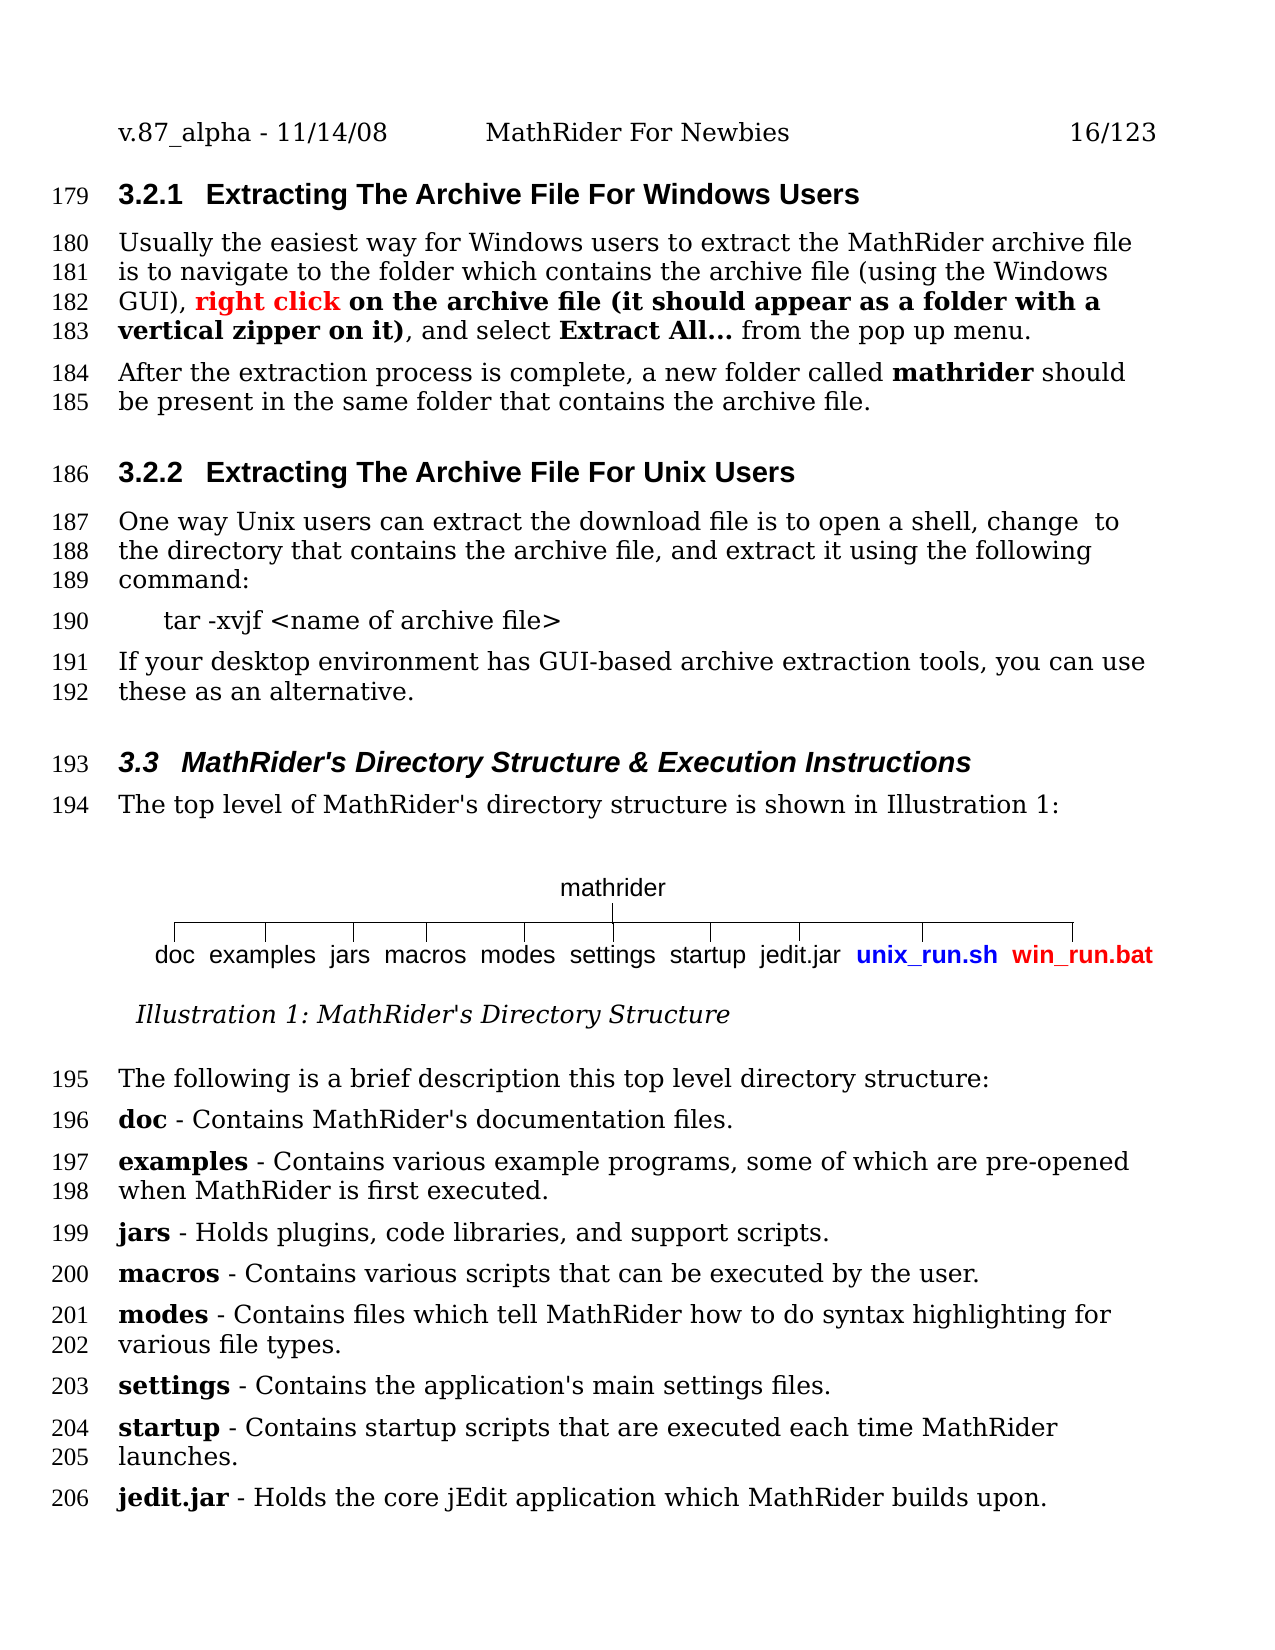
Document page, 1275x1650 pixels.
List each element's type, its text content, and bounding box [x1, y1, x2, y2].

text The following is a brief description this top level directory structure: [118, 1064, 1157, 1093]
subtitle MathRider's Directory Structure & Execution Instructions [118, 745, 1157, 778]
text modes - Contains files which tell MathRider how to do syntax highlighting for various file types. [118, 1300, 1157, 1359]
subtitle Extracting The Archive File For Windows Users [118, 177, 1157, 210]
text startup - Contains startup scripts that are executed each time MathRider launches. [118, 1412, 1157, 1471]
text Illustration 1: MathRider's Directory Structure [136, 846, 1153, 1029]
text settings - Contains the application's main settings files. [118, 1371, 1157, 1400]
text One way Unix users can extract the download file is to open a shell, change to the directory that contains the archive file, and extract it using the following command: [118, 507, 1157, 594]
subtitle Extracting The Archive File For Unix Users [118, 455, 1157, 489]
text jars - Holds plugins, code libraries, and support scripts. [118, 1217, 1157, 1247]
text tar -xvjf <name of archive file> [163, 606, 1157, 635]
text Usually the easiest way for Windows users to extract the MathRider archive file is to navigate to the folder which contains the archive file (using the Windows GUI), right click on the archive file (it should appear as a folder with a vertical zipper on it), and select Extract All... from the pop up menu. [118, 228, 1157, 345]
text If your desktop environment has GUI-based archive extraction tools, you can use these as an alternative. [118, 647, 1157, 706]
text After the extraction process is complete, a new folder called mathrider should be present in the same folder that contains the archive file. [118, 357, 1157, 416]
text jedit.jar - Holds the core jEdit application which MathRider builds upon. [118, 1483, 1157, 1512]
text macros - Contains various scripts that can be executed by the user. [118, 1259, 1157, 1288]
text examples - Contains various example programs, some of which are pre-opened when MathRider is first executed. [118, 1147, 1157, 1205]
text doc - Contains MathRider's documentation files. [118, 1105, 1157, 1135]
text The top level of MathRider's directory structure is shown in Illustration 1: [118, 790, 1157, 819]
